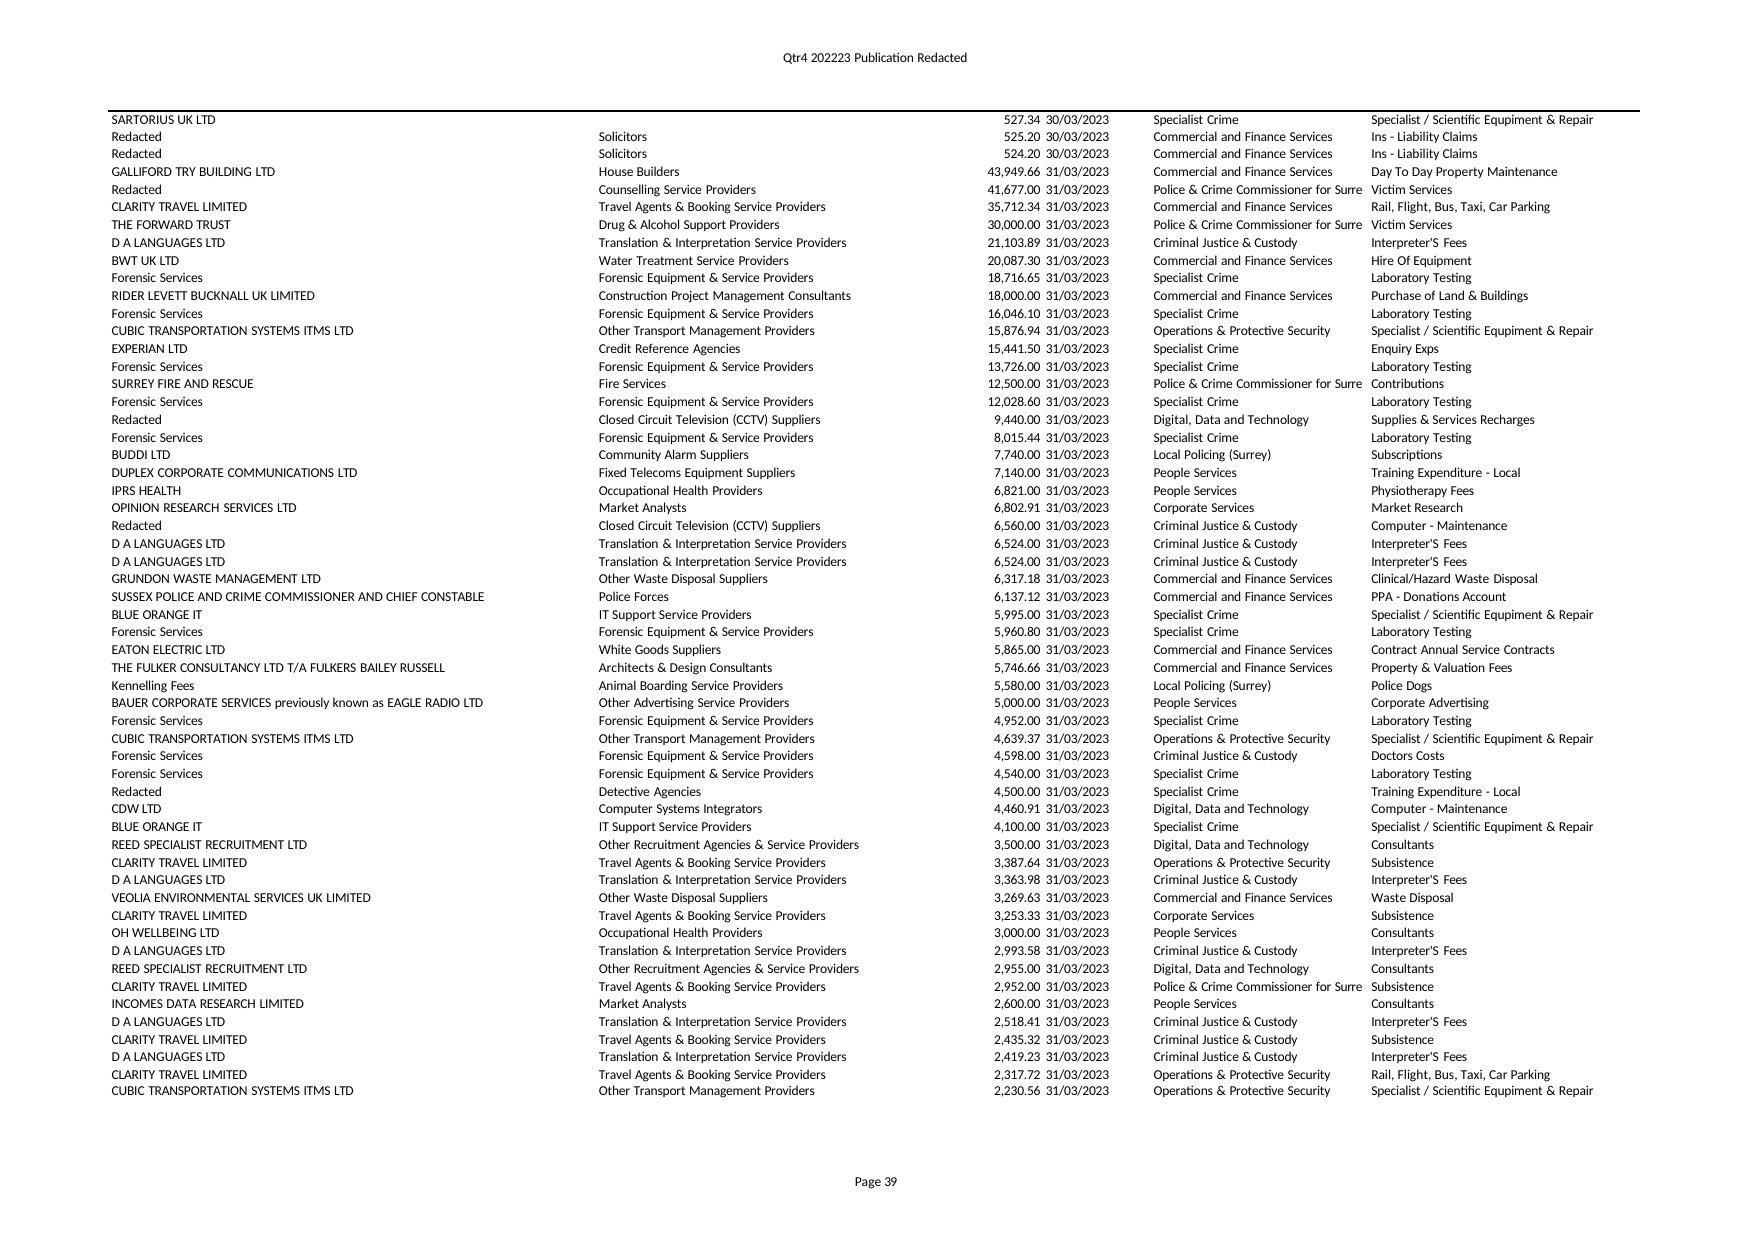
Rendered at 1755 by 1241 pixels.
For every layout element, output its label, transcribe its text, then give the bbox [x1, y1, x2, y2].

table_cell 31/03/2023 [1043, 801, 1150, 819]
table_cell CLARITY TRAVEL LIMITED [108, 1032, 596, 1049]
table_cell Corporate Services [1150, 908, 1368, 925]
table_cell 31/03/2023 [1043, 341, 1150, 359]
table_cell 31/03/2023 [1043, 678, 1150, 695]
table_cell 31/03/2023 [1043, 1049, 1150, 1067]
table_cell Forensic Equipment & Service Providers [596, 624, 960, 642]
table_cell Forensic Equipment & Service Providers [596, 359, 960, 376]
table_cell Other Waste Disposal Suppliers [596, 571, 960, 589]
table_cell Forensic Services [108, 359, 596, 376]
table_cell People Services [1150, 465, 1368, 483]
table_cell People Services [1150, 695, 1368, 713]
table_cell 2,952.00 [960, 979, 1042, 996]
table_cell 4,540.00 [960, 766, 1042, 784]
table_cell THE FULKER CONSULTANCY LTD T/A FULKERS BAILEY RUSSELL [108, 660, 596, 677]
table_cell CDW LTD [108, 801, 596, 819]
table_cell 18,716.65 [960, 270, 1042, 288]
table_cell 4,952.00 [960, 713, 1042, 731]
table_cell Specialist Crime [1150, 784, 1368, 801]
table_cell Interpreter'S Fees [1368, 235, 1640, 252]
table_cell 5,580.00 [960, 678, 1042, 695]
table_cell Specialist Crime [1150, 766, 1368, 784]
table_cell Translation & Interpretation Service Providers [596, 1014, 960, 1032]
table_cell Interpreter'S Fees [1368, 943, 1640, 961]
table_cell Local Policing (Surrey) [1150, 447, 1368, 465]
table_cell Laboratory Testing [1368, 713, 1640, 731]
table_cell Operations & Protective Security [1150, 731, 1368, 748]
table_cell Commercial and Finance Services [1150, 660, 1368, 677]
table_cell Translation & Interpretation Service Providers [596, 536, 960, 553]
table_cell 6,524.00 [960, 536, 1042, 553]
table_cell CLARITY TRAVEL LIMITED [108, 1067, 596, 1085]
table_cell Translation & Interpretation Service Providers [596, 872, 960, 890]
table_cell 31/03/2023 [1043, 412, 1150, 429]
table_cell 31/03/2023 [1043, 748, 1150, 766]
table_cell Community Alarm Suppliers [596, 447, 960, 465]
table_cell Local Policing (Surrey) [1150, 678, 1368, 695]
table_cell Specialist Crime [1150, 607, 1368, 624]
table_cell 31/03/2023 [1043, 554, 1150, 571]
table_cell 2,993.58 [960, 943, 1042, 961]
table_cell 3,500.00 [960, 837, 1042, 854]
table_cell D A LANGUAGES LTD [108, 1049, 596, 1067]
table_cell Specialist Crime [1150, 430, 1368, 447]
table_cell 35,712.34 [960, 199, 1042, 217]
table_cell EATON ELECTRIC LTD [108, 642, 596, 660]
table_cell Other Transport Management Providers [596, 1085, 960, 1100]
table_cell 15,876.94 [960, 323, 1042, 341]
table_cell Operations & Protective Security [1150, 1085, 1368, 1100]
table_cell 31/03/2023 [1043, 819, 1150, 837]
table_cell VEOLIA ENVIRONMENTAL SERVICES UK LIMITED [108, 890, 596, 908]
table_cell Occupational Health Providers [596, 925, 960, 943]
table_cell Interpreter'S Fees [1368, 554, 1640, 571]
table_cell Forensic Equipment & Service Providers [596, 430, 960, 447]
table_cell 9,440.00 [960, 412, 1042, 429]
table_cell Translation & Interpretation Service Providers [596, 1049, 960, 1067]
table_cell SUSSEX POLICE AND CRIME COMMISSIONER AND CHIEF CONSTABLE [108, 589, 596, 607]
table_cell 31/03/2023 [1043, 235, 1150, 252]
table_cell Architects & Design Consultants [596, 660, 960, 677]
table_cell Other Advertising Service Providers [596, 695, 960, 713]
table_cell 31/03/2023 [1043, 323, 1150, 341]
table_cell Redacted [108, 412, 596, 429]
table_cell Police & Crime Commissioner for Surre [1150, 376, 1368, 394]
table_cell Interpreter'S Fees [1368, 872, 1640, 890]
table_cell INCOMES DATA RESEARCH LIMITED [108, 996, 596, 1014]
table_cell Market Research [1368, 500, 1640, 518]
table_cell Commercial and Finance Services [1150, 164, 1368, 182]
table_cell GRUNDON WASTE MANAGEMENT LTD [108, 571, 596, 589]
table_cell 6,524.00 [960, 554, 1042, 571]
table_cell 31/03/2023 [1043, 430, 1150, 447]
table_cell Consultants [1368, 837, 1640, 854]
table_cell Forensic Equipment & Service Providers [596, 270, 960, 288]
table_cell Criminal Justice & Custody [1150, 872, 1368, 890]
table_cell Police Dogs [1368, 678, 1640, 695]
table_cell 20,087.30 [960, 253, 1042, 270]
table_cell GALLIFORD TRY BUILDING LTD [108, 164, 596, 182]
table_cell 31/03/2023 [1043, 961, 1150, 978]
table_cell Police Forces [596, 589, 960, 607]
table_cell People Services [1150, 996, 1368, 1014]
table_cell 4,598.00 [960, 748, 1042, 766]
table_cell Forensic Services [108, 713, 596, 731]
table_cell Forensic Equipment & Service Providers [596, 394, 960, 412]
table_cell 31/03/2023 [1043, 500, 1150, 518]
table_cell Specialist Crime [1150, 341, 1368, 359]
table_cell 43,949.66 [960, 164, 1042, 182]
table_cell Travel Agents & Booking Service Providers [596, 1067, 960, 1085]
table_cell CUBIC TRANSPORTATION SYSTEMS ITMS LTD [108, 731, 596, 748]
table_cell 31/03/2023 [1043, 855, 1150, 872]
table_cell Physiotherapy Fees [1368, 483, 1640, 500]
table_cell Redacted [108, 518, 596, 536]
table_cell Interpreter'S Fees [1368, 536, 1640, 553]
table_cell 525.20 [960, 129, 1042, 146]
table_cell 41,677.00 [960, 182, 1042, 199]
table_cell Forensic Equipment & Service Providers [596, 306, 960, 323]
table_cell 31/03/2023 [1043, 784, 1150, 801]
table_cell D A LANGUAGES LTD [108, 235, 596, 252]
table_cell 12,028.60 [960, 394, 1042, 412]
table_cell 31/03/2023 [1043, 1067, 1150, 1085]
table_cell IPRS HEALTH [108, 483, 596, 500]
table_cell 30/03/2023 [1043, 146, 1150, 164]
table_cell Forensic Equipment & Service Providers [596, 748, 960, 766]
table_cell Criminal Justice & Custody [1150, 518, 1368, 536]
table_cell 31/03/2023 [1043, 624, 1150, 642]
table_cell 31/03/2023 [1043, 731, 1150, 748]
table_cell 2,600.00 [960, 996, 1042, 1014]
table_cell 18,000.00 [960, 288, 1042, 306]
table_cell Forensic Equipment & Service Providers [596, 766, 960, 784]
table_cell Supplies & Services Recharges [1368, 412, 1640, 429]
table_cell 31/03/2023 [1043, 589, 1150, 607]
table_cell Corporate Services [1150, 500, 1368, 518]
table_cell CUBIC TRANSPORTATION SYSTEMS ITMS LTD [108, 1085, 596, 1100]
table_cell OH WELLBEING LTD [108, 925, 596, 943]
table_cell Kennelling Fees [108, 678, 596, 695]
table_cell Criminal Justice & Custody [1150, 536, 1368, 553]
table_cell Specialist Crime [1150, 624, 1368, 642]
table_cell Specialist / Scientific Equpiment & Repair [1368, 607, 1640, 624]
table_cell THE FORWARD TRUST [108, 217, 596, 235]
table_cell Computer - Maintenance [1368, 801, 1640, 819]
table_cell Purchase of Land & Buildings [1368, 288, 1640, 306]
table_cell BUDDI LTD [108, 447, 596, 465]
table_cell REED SPECIALIST RECRUITMENT LTD [108, 961, 596, 978]
table_cell Laboratory Testing [1368, 306, 1640, 323]
table_cell Construction Project Management Consultants [596, 288, 960, 306]
table_cell 21,103.89 [960, 235, 1042, 252]
table_cell BLUE ORANGE IT [108, 607, 596, 624]
table_cell D A LANGUAGES LTD [108, 872, 596, 890]
table_cell Digital, Data and Technology [1150, 837, 1368, 854]
table_cell Forensic Services [108, 766, 596, 784]
table_cell 5,865.00 [960, 642, 1042, 660]
table_cell D A LANGUAGES LTD [108, 1014, 596, 1032]
table_cell Solicitors [596, 129, 960, 146]
table_cell Commercial and Finance Services [1150, 146, 1368, 164]
table_cell Redacted [108, 129, 596, 146]
table_cell 30,000.00 [960, 217, 1042, 235]
table_cell Redacted [108, 182, 596, 199]
table_cell 31/03/2023 [1043, 518, 1150, 536]
table_cell D A LANGUAGES LTD [108, 536, 596, 553]
table_cell 31/03/2023 [1043, 571, 1150, 589]
table_cell 31/03/2023 [1043, 607, 1150, 624]
table_cell Drug & Alcohol Support Providers [596, 217, 960, 235]
table_cell Computer - Maintenance [1368, 518, 1640, 536]
table_cell Consultants [1368, 961, 1640, 978]
table_cell RIDER LEVETT BUCKNALL UK LIMITED [108, 288, 596, 306]
table_cell Forensic Equipment & Service Providers [596, 713, 960, 731]
table_cell 31/03/2023 [1043, 465, 1150, 483]
table_cell Specialist Crime [1150, 713, 1368, 731]
table_cell Victim Services [1368, 182, 1640, 199]
table_cell CLARITY TRAVEL LIMITED [108, 855, 596, 872]
table_cell 31/03/2023 [1043, 359, 1150, 376]
table_cell 4,500.00 [960, 784, 1042, 801]
table_cell 6,317.18 [960, 571, 1042, 589]
table_cell 31/03/2023 [1043, 217, 1150, 235]
table_cell 4,100.00 [960, 819, 1042, 837]
table_cell Detective Agencies [596, 784, 960, 801]
table_cell BAUER CORPORATE SERVICES previously known as EAGLE RADIO LTD [108, 695, 596, 713]
table_cell 31/03/2023 [1043, 182, 1150, 199]
table_cell 2,230.56 [960, 1085, 1042, 1100]
table_cell Training Expenditure - Local [1368, 784, 1640, 801]
table_cell 31/03/2023 [1043, 270, 1150, 288]
table_cell Clinical/Hazard Waste Disposal [1368, 571, 1640, 589]
table_cell 31/03/2023 [1043, 164, 1150, 182]
table_cell Credit Reference Agencies [596, 341, 960, 359]
table_cell Laboratory Testing [1368, 359, 1640, 376]
table_cell Closed Circuit Television (CCTV) Suppliers [596, 412, 960, 429]
table_cell CLARITY TRAVEL LIMITED [108, 979, 596, 996]
table_cell 7,140.00 [960, 465, 1042, 483]
table_cell Corporate Advertising [1368, 695, 1640, 713]
table_cell 31/03/2023 [1043, 536, 1150, 553]
table_cell 31/03/2023 [1043, 199, 1150, 217]
table_cell Specialist Crime [1150, 819, 1368, 837]
table_cell Commercial and Finance Services [1150, 288, 1368, 306]
table_cell 31/03/2023 [1043, 890, 1150, 908]
table_cell Specialist / Scientific Equpiment & Repair [1368, 323, 1640, 341]
table_cell Travel Agents & Booking Service Providers [596, 1032, 960, 1049]
table_cell 31/03/2023 [1043, 253, 1150, 270]
table_cell 5,746.66 [960, 660, 1042, 677]
table_cell 31/03/2023 [1043, 908, 1150, 925]
table_cell 7,740.00 [960, 447, 1042, 465]
table_cell People Services [1150, 925, 1368, 943]
table_cell Interpreter'S Fees [1368, 1014, 1640, 1032]
table_cell 4,460.91 [960, 801, 1042, 819]
table_cell Police & Crime Commissioner for Surre [1150, 182, 1368, 199]
table_cell BWT UK LTD [108, 253, 596, 270]
table_cell Police & Crime Commissioner for Surre [1150, 979, 1368, 996]
table_cell 31/03/2023 [1043, 1014, 1150, 1032]
table_cell Laboratory Testing [1368, 624, 1640, 642]
table_cell Redacted [108, 784, 596, 801]
table_cell Laboratory Testing [1368, 394, 1640, 412]
table_cell Criminal Justice & Custody [1150, 554, 1368, 571]
table_cell Specialist / Scientific Equpiment & Repair [1368, 819, 1640, 837]
table_cell Other Transport Management Providers [596, 731, 960, 748]
table_cell 3,000.00 [960, 925, 1042, 943]
table_cell White Goods Suppliers [596, 642, 960, 660]
table_cell People Services [1150, 483, 1368, 500]
table_cell Consultants [1368, 996, 1640, 1014]
table_cell Specialist / Scientific Equpiment & Repair [1368, 731, 1640, 748]
table_cell Police & Crime Commissioner for Surre [1150, 217, 1368, 235]
table_cell Specialist Crime [1150, 270, 1368, 288]
table_cell 2,419.23 [960, 1049, 1042, 1067]
table_cell 31/03/2023 [1043, 1032, 1150, 1049]
table_cell Forensic Services [108, 430, 596, 447]
table_cell Subsistence [1368, 1032, 1640, 1049]
table_cell Digital, Data and Technology [1150, 801, 1368, 819]
table_cell Commercial and Finance Services [1150, 199, 1368, 217]
table_cell 31/03/2023 [1043, 925, 1150, 943]
table_cell Forensic Services [108, 624, 596, 642]
table_cell Counselling Service Providers [596, 182, 960, 199]
table_cell CUBIC TRANSPORTATION SYSTEMS ITMS LTD [108, 323, 596, 341]
table_cell 524.20 [960, 146, 1042, 164]
table_cell Commercial and Finance Services [1150, 589, 1368, 607]
table_cell Forensic Services [108, 394, 596, 412]
table_cell 527.34 [960, 112, 1042, 128]
table_cell 31/03/2023 [1043, 394, 1150, 412]
table_cell 30/03/2023 [1043, 112, 1150, 128]
table_cell 6,821.00 [960, 483, 1042, 500]
table_cell 8,015.44 [960, 430, 1042, 447]
table_cell 31/03/2023 [1043, 288, 1150, 306]
table_cell 12,500.00 [960, 376, 1042, 394]
table_cell [596, 112, 960, 128]
table_cell Specialist Crime [1150, 306, 1368, 323]
table_cell Subscriptions [1368, 447, 1640, 465]
table_cell Closed Circuit Television (CCTV) Suppliers [596, 518, 960, 536]
table_cell Operations & Protective Security [1150, 323, 1368, 341]
table_cell DUPLEX CORPORATE COMMUNICATIONS LTD [108, 465, 596, 483]
table_cell 31/03/2023 [1043, 695, 1150, 713]
table_cell 31/03/2023 [1043, 306, 1150, 323]
table_cell Operations & Protective Security [1150, 855, 1368, 872]
table_cell PPA - Donations Account [1368, 589, 1640, 607]
table_cell Waste Disposal [1368, 890, 1640, 908]
table_cell 6,137.12 [960, 589, 1042, 607]
table_cell 3,269.63 [960, 890, 1042, 908]
table_cell Commercial and Finance Services [1150, 253, 1368, 270]
table_cell 31/03/2023 [1043, 447, 1150, 465]
table_cell Property & Valuation Fees [1368, 660, 1640, 677]
table_cell Digital, Data and Technology [1150, 412, 1368, 429]
table_cell CLARITY TRAVEL LIMITED [108, 908, 596, 925]
table_cell Specialist Crime [1150, 359, 1368, 376]
table_cell 15,441.50 [960, 341, 1042, 359]
table_cell IT Support Service Providers [596, 819, 960, 837]
table_cell Subsistence [1368, 855, 1640, 872]
table_cell Criminal Justice & Custody [1150, 1032, 1368, 1049]
table_cell Translation & Interpretation Service Providers [596, 554, 960, 571]
table_cell 31/03/2023 [1043, 1085, 1150, 1100]
table_cell Market Analysts [596, 996, 960, 1014]
table_cell 5,000.00 [960, 695, 1042, 713]
table_cell Subsistence [1368, 979, 1640, 996]
table_cell 6,802.91 [960, 500, 1042, 518]
table_cell 6,560.00 [960, 518, 1042, 536]
table_cell Training Expenditure - Local [1368, 465, 1640, 483]
table_cell REED SPECIALIST RECRUITMENT LTD [108, 837, 596, 854]
table_cell 3,387.64 [960, 855, 1042, 872]
table_cell 4,639.37 [960, 731, 1042, 748]
table_cell Forensic Services [108, 270, 596, 288]
table_cell Rail, Flight, Bus, Taxi, Car Parking [1368, 1067, 1640, 1085]
table_cell D A LANGUAGES LTD [108, 554, 596, 571]
table_cell Commercial and Finance Services [1150, 890, 1368, 908]
table_cell Specialist / Scientific Equpiment & Repair [1368, 1085, 1640, 1100]
table_cell Animal Boarding Service Providers [596, 678, 960, 695]
table_cell BLUE ORANGE IT [108, 819, 596, 837]
table_cell Specialist / Scientific Equpiment & Repair [1368, 112, 1640, 128]
table_cell Travel Agents & Booking Service Providers [596, 979, 960, 996]
table_cell Other Recruitment Agencies & Service Providers [596, 961, 960, 978]
table_cell Commercial and Finance Services [1150, 642, 1368, 660]
table_cell Travel Agents & Booking Service Providers [596, 855, 960, 872]
table_cell Fire Services [596, 376, 960, 394]
table_cell Forensic Services [108, 748, 596, 766]
table_cell Contributions [1368, 376, 1640, 394]
table_cell 2,955.00 [960, 961, 1042, 978]
table_cell Operations & Protective Security [1150, 1067, 1368, 1085]
table_cell Specialist Crime [1150, 112, 1368, 128]
table_cell Travel Agents & Booking Service Providers [596, 199, 960, 217]
table_cell Hire Of Equipment [1368, 253, 1640, 270]
table_cell Other Recruitment Agencies & Service Providers [596, 837, 960, 854]
table_cell Consultants [1368, 925, 1640, 943]
table_cell Occupational Health Providers [596, 483, 960, 500]
table_cell Specialist Crime [1150, 394, 1368, 412]
table_cell D A LANGUAGES LTD [108, 943, 596, 961]
table_cell OPINION RESEARCH SERVICES LTD [108, 500, 596, 518]
table_cell Translation & Interpretation Service Providers [596, 943, 960, 961]
table_cell Computer Systems Integrators [596, 801, 960, 819]
table_cell Laboratory Testing [1368, 270, 1640, 288]
table_cell Water Treatment Service Providers [596, 253, 960, 270]
table_cell Criminal Justice & Custody [1150, 235, 1368, 252]
table_cell 16,046.10 [960, 306, 1042, 323]
table_cell Fixed Telecoms Equipment Suppliers [596, 465, 960, 483]
table_cell 5,995.00 [960, 607, 1042, 624]
table_cell 3,253.33 [960, 908, 1042, 925]
table_cell 31/03/2023 [1043, 996, 1150, 1014]
table_cell Interpreter'S Fees [1368, 1049, 1640, 1067]
table_cell Other Transport Management Providers [596, 323, 960, 341]
table_cell Forensic Services [108, 306, 596, 323]
table_cell Laboratory Testing [1368, 766, 1640, 784]
table_cell Rail, Flight, Bus, Taxi, Car Parking [1368, 199, 1640, 217]
table_cell Redacted [108, 146, 596, 164]
table_cell SURREY FIRE AND RESCUE [108, 376, 596, 394]
table_cell Travel Agents & Booking Service Providers [596, 908, 960, 925]
table_cell 2,518.41 [960, 1014, 1042, 1032]
table_cell Laboratory Testing [1368, 430, 1640, 447]
table_cell 31/03/2023 [1043, 642, 1150, 660]
table_cell Victim Services [1368, 217, 1640, 235]
table_cell 31/03/2023 [1043, 660, 1150, 677]
table_cell Doctors Costs [1368, 748, 1640, 766]
table_cell Ins - Liability Claims [1368, 129, 1640, 146]
table_cell EXPERIAN LTD [108, 341, 596, 359]
table_cell Criminal Justice & Custody [1150, 943, 1368, 961]
table_cell 2,435.32 [960, 1032, 1042, 1049]
table_cell 31/03/2023 [1043, 979, 1150, 996]
table_cell IT Support Service Providers [596, 607, 960, 624]
table_cell 31/03/2023 [1043, 943, 1150, 961]
table_cell 31/03/2023 [1043, 766, 1150, 784]
table_cell 3,363.98 [960, 872, 1042, 890]
table_cell 31/03/2023 [1043, 483, 1150, 500]
table_cell Solicitors [596, 146, 960, 164]
table_cell Commercial and Finance Services [1150, 571, 1368, 589]
table_cell Day To Day Property Maintenance [1368, 164, 1640, 182]
table_cell Criminal Justice & Custody [1150, 1049, 1368, 1067]
table_cell Enquiry Exps [1368, 341, 1640, 359]
table_cell Criminal Justice & Custody [1150, 1014, 1368, 1032]
table_cell 13,726.00 [960, 359, 1042, 376]
table_cell 31/03/2023 [1043, 376, 1150, 394]
table_cell 31/03/2023 [1043, 872, 1150, 890]
table_cell 5,960.80 [960, 624, 1042, 642]
table_cell Contract Annual Service Contracts [1368, 642, 1640, 660]
table_cell House Builders [596, 164, 960, 182]
table_cell SARTORIUS UK LTD [108, 112, 596, 128]
table_cell Translation & Interpretation Service Providers [596, 235, 960, 252]
table_cell Market Analysts [596, 500, 960, 518]
table_cell Ins - Liability Claims [1368, 146, 1640, 164]
table_cell Other Waste Disposal Suppliers [596, 890, 960, 908]
table_cell Digital, Data and Technology [1150, 961, 1368, 978]
table_cell CLARITY TRAVEL LIMITED [108, 199, 596, 217]
table_cell 30/03/2023 [1043, 129, 1150, 146]
table_cell 31/03/2023 [1043, 837, 1150, 854]
table_cell Criminal Justice & Custody [1150, 748, 1368, 766]
table_cell Subsistence [1368, 908, 1640, 925]
table_cell 31/03/2023 [1043, 713, 1150, 731]
table_cell 2,317.72 [960, 1067, 1042, 1085]
table_cell Commercial and Finance Services [1150, 129, 1368, 146]
